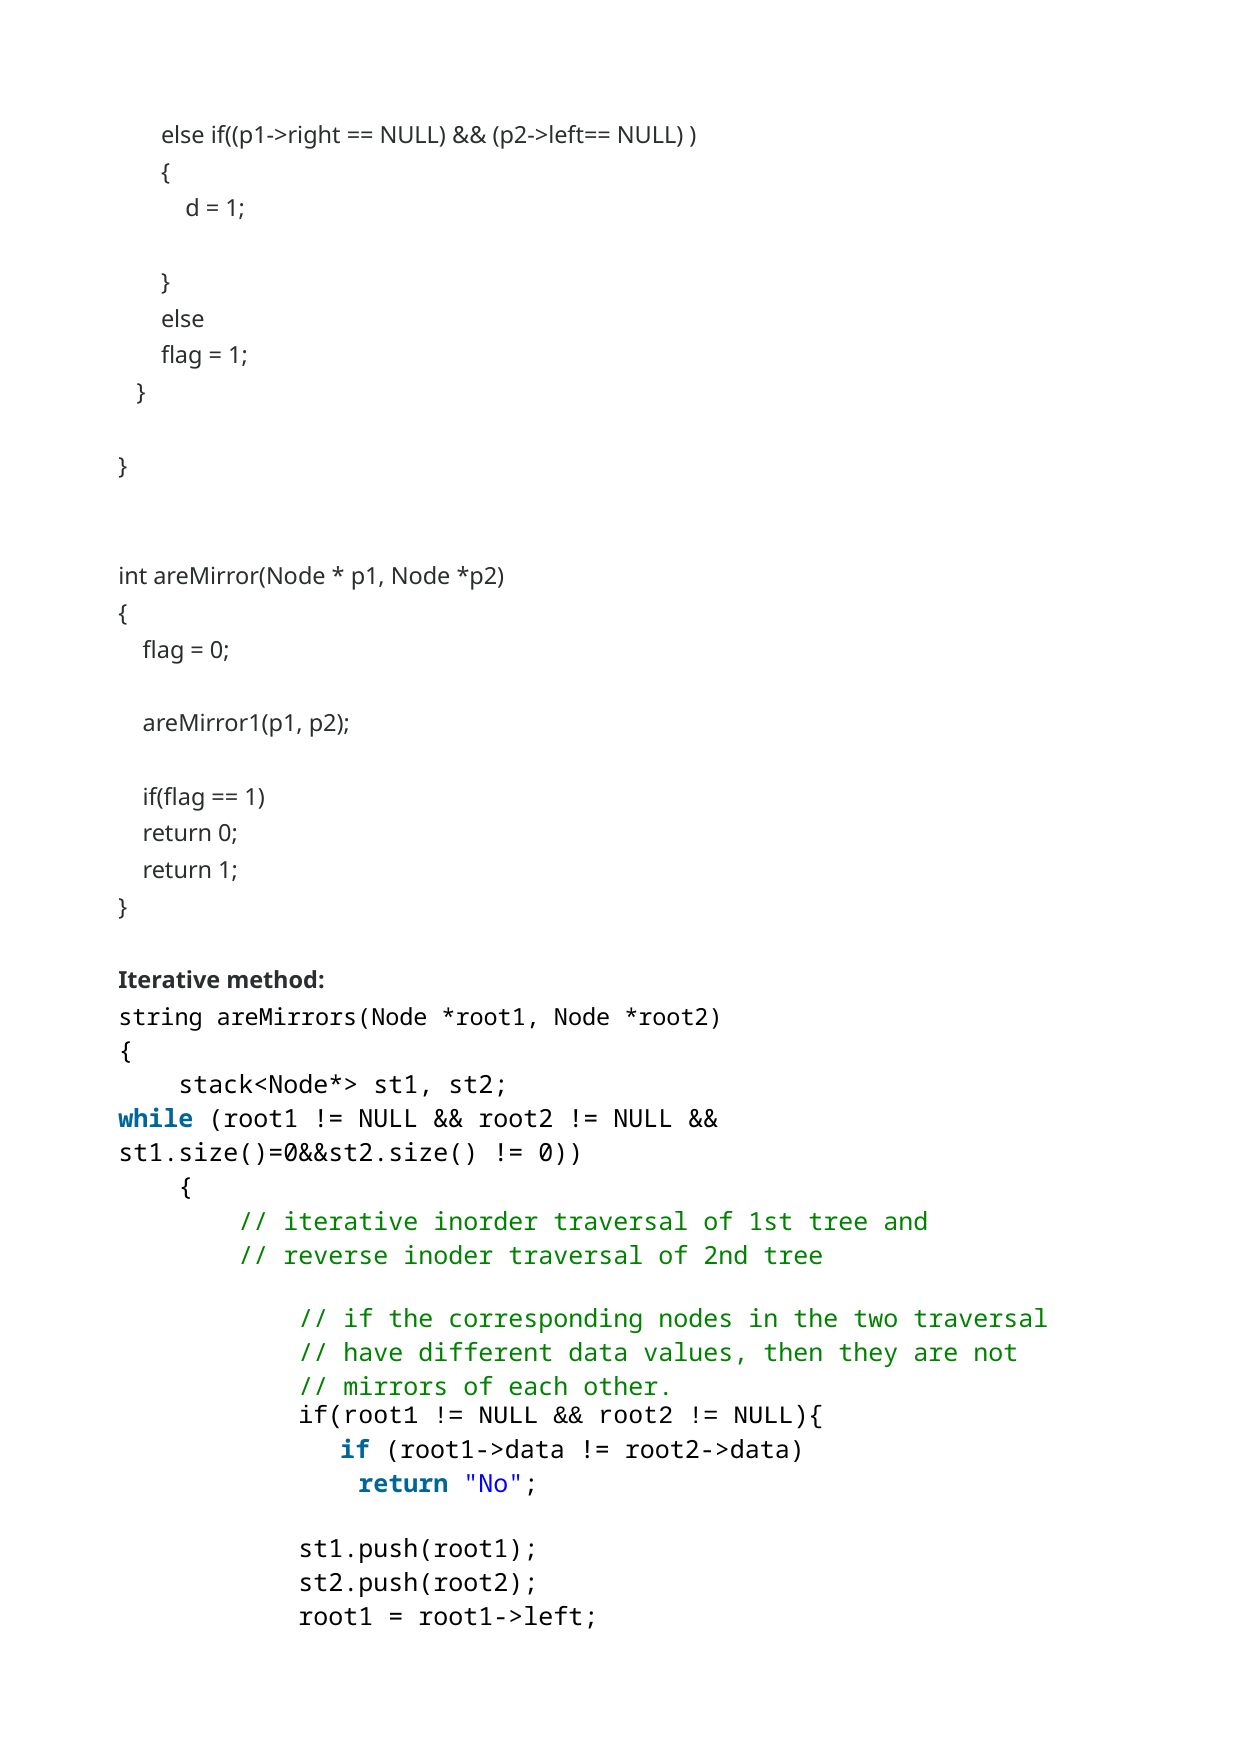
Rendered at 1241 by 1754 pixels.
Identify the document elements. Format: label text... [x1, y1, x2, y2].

text } [118, 890, 1122, 922]
text // iterative inorder traversal of 1st tree and [118, 1203, 1122, 1238]
text int areMirror(Node * p1, Node *p2) [118, 559, 1122, 591]
text flag = 0; [118, 633, 1122, 665]
text if(root1 != NULL && root2 != NULL){ [118, 1403, 1122, 1431]
text return "No"; [118, 1465, 1122, 1500]
text areMirror1(p1, p2); [118, 706, 1122, 738]
text st1.push(root1); [118, 1531, 1122, 1565]
text { [118, 1033, 1122, 1067]
text flag = 1; [118, 339, 1122, 371]
text } [118, 376, 1122, 407]
text } [118, 265, 1122, 297]
text else [118, 302, 1122, 334]
text else if((p1->right == NULL) && (p2->left== NULL) ) [118, 118, 1122, 150]
text if (root1->data != root2->data) [118, 1431, 1122, 1465]
text } [118, 449, 1122, 481]
text while (root1 != NULL && root2 != NULL && st1.size()=0&&st2.size() != 0)) [118, 1101, 1122, 1169]
text { [118, 596, 1122, 628]
text d = 1; [118, 192, 1122, 224]
text if(flag == 1) [118, 780, 1122, 812]
text return 1; [118, 853, 1122, 886]
text Iterative method: [118, 964, 1122, 996]
text stack<Node*> st1, st2; [118, 1067, 1122, 1101]
text { [118, 1169, 1122, 1203]
text { [118, 155, 1122, 187]
text return 0; [118, 817, 1122, 849]
text // if the corresponding nodes in the two traversal [118, 1300, 1122, 1334]
text string areMirrors(Node *root1, Node *root2) [118, 1001, 1122, 1033]
text // have different data values, then they are not [118, 1334, 1122, 1369]
text st2.push(root2); [118, 1565, 1122, 1599]
text // reverse inoder traversal of 2nd tree [118, 1238, 1122, 1272]
text // mirrors of each other. [118, 1369, 1122, 1403]
text root1 = root1->left; [118, 1599, 1122, 1633]
